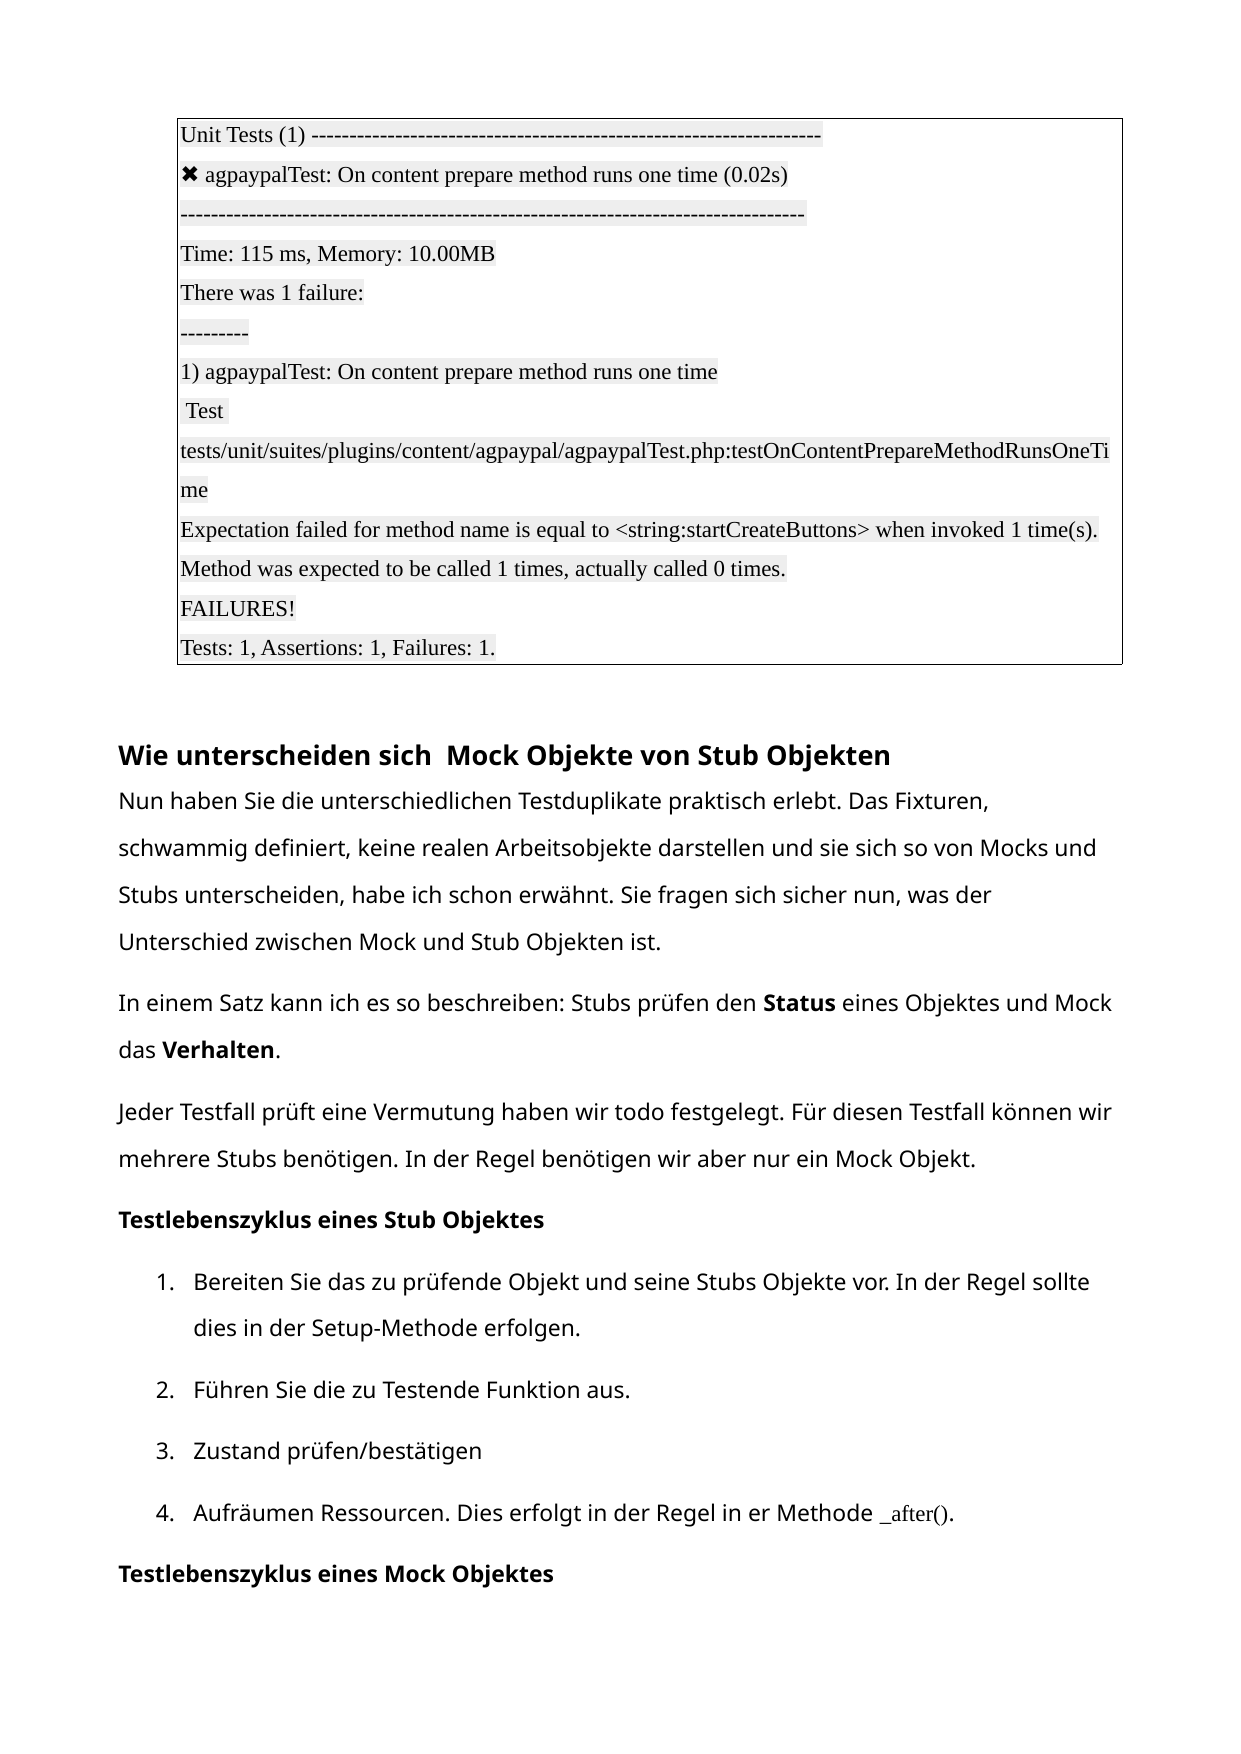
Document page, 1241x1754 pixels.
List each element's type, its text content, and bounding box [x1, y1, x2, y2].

text In einem Satz kann ich es so beschreiben: Stubs prüfen den Status eines Objektes und Mock das Verhalten. [118, 987, 1122, 1066]
list Aufräumen Ressourcen. Dies erfolgt in der Regel in er Methode _after(). [156, 1497, 1122, 1528]
list Zustand prüfen/bestätigen [156, 1435, 1122, 1467]
text Unit Tests (1) ------------------------------------------------------------------- ✖ agpaypalTest: On content prepare method runs one time (0.02s) ---------------------------------------------------------------------------------- Time: 115 ms, Memory: 10.00MB There was 1 failure: --------- 1) agpaypalTest: On content prepare method runs one time Test tests/unit/suites/plugins/content/agpaypal/agpaypalTest.php:testOnContentPrepareMethodRunsOneTime Expectation failed for method name is equal to <string:startCreateButtons> when invoked 1 time(s). Method was expected to be called 1 times, actually called 0 times. FAILURES! Tests: 1, Assertions: 1, Failures: 1. [178, 119, 1122, 664]
text Jeder Testfall prüft eine Vermutung haben wir todo festgelegt. Für diesen Testfall können wir mehrere Stubs benötigen. In der Regel benötigen wir aber nur ein Mock Objekt. [118, 1096, 1122, 1174]
text Testlebenszyklus eines Mock Objektes [118, 1558, 1122, 1589]
text Nun haben Sie die unterschiedlichen Testduplikate praktisch erlebt. Das Fixturen, schwammig definiert, keine realen Arbeitsobjekte darstellen und sie sich so von Mocks und Stubs unterscheiden, habe ich schon erwähnt. Sie fragen sich sicher nun, was der Unterschied zwischen Mock und Stub Objekten ist. [118, 785, 1122, 957]
subtitle Wie unterscheiden sich Mock Objekte von Stub Objekten [118, 736, 1122, 773]
list Führen Sie die zu Testende Funktion aus. [156, 1374, 1122, 1405]
text Testlebenszyklus eines Stub Objektes [118, 1204, 1122, 1235]
list Bereiten Sie das zu prüfende Objekt und seine Stubs Objekte vor. In der Regel sollte dies in der Setup-Methode erfolgen. [156, 1266, 1122, 1344]
